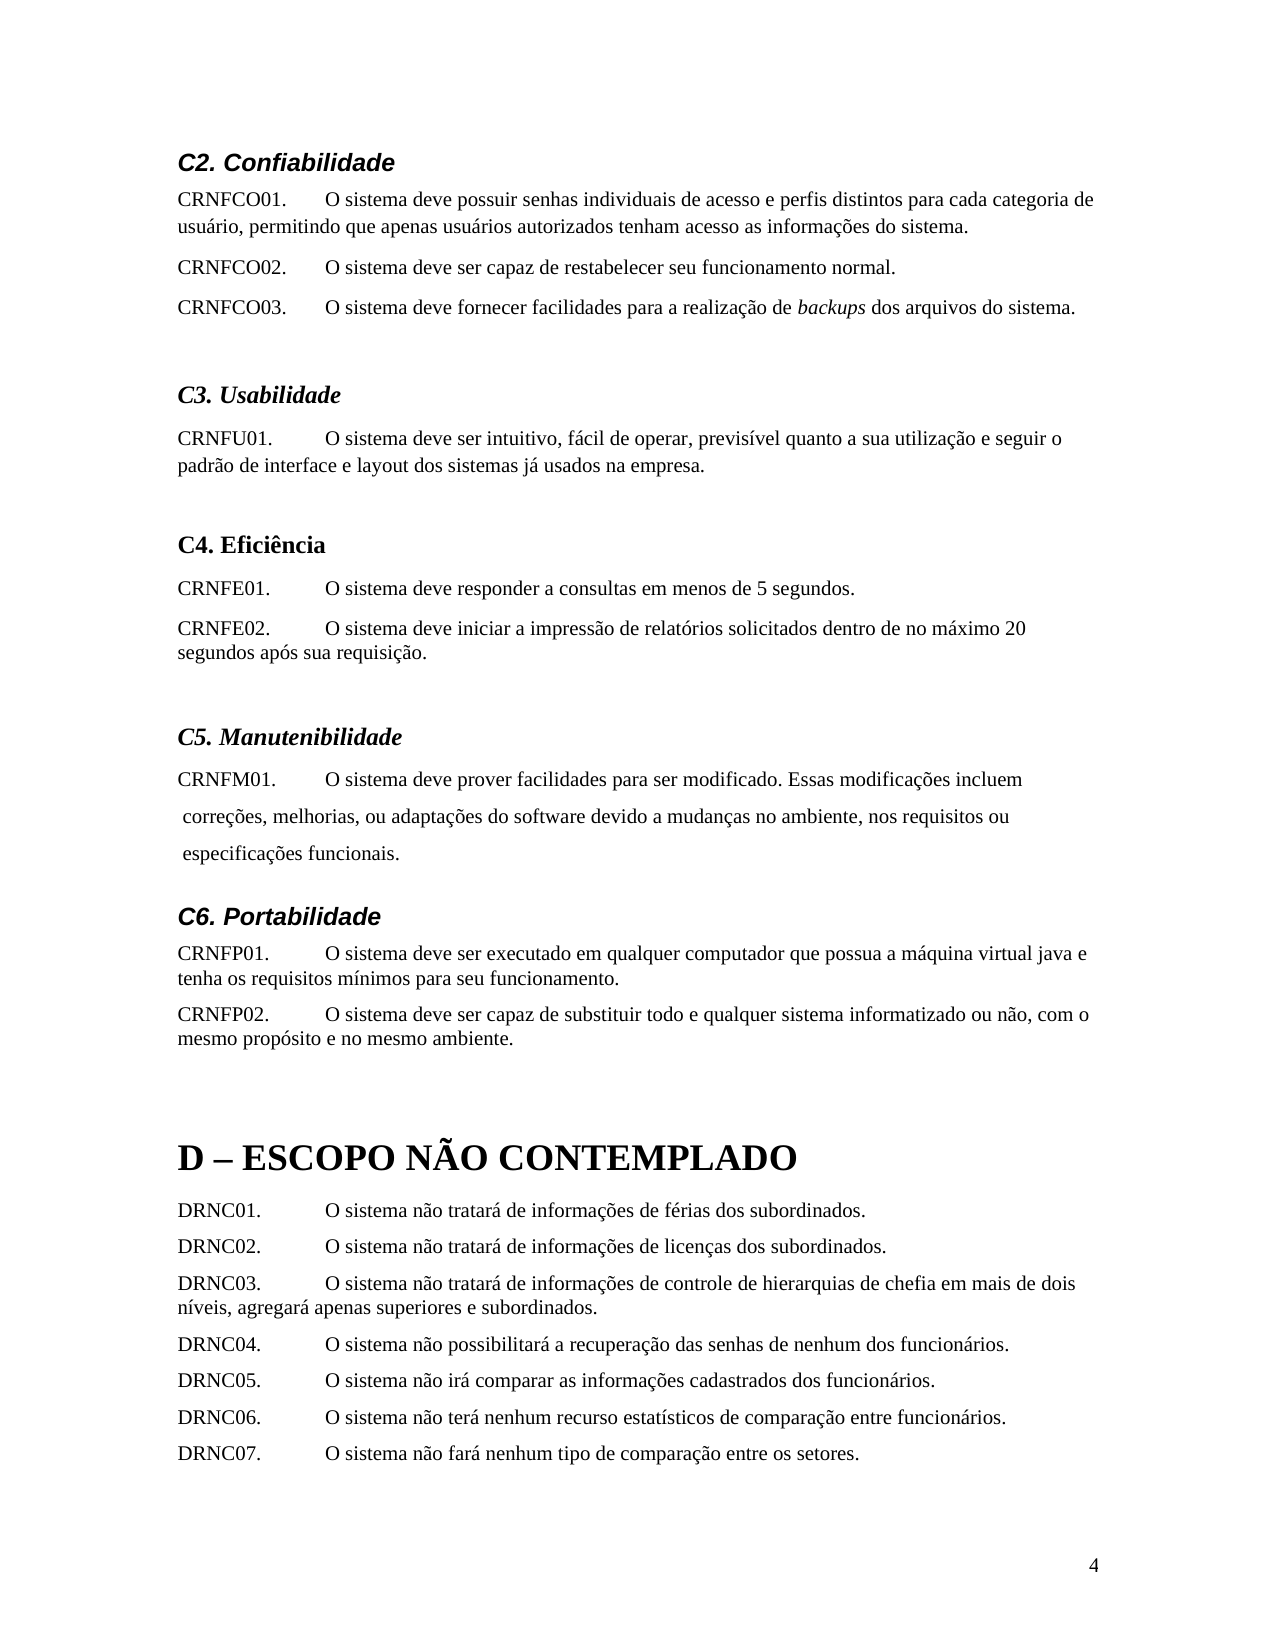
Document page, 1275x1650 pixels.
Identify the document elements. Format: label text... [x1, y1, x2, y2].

text especificações funcionais. [177, 841, 1098, 864]
text correções, melhorias, ou adaptações do software devido a mudanças no ambiente, nos requisitos ou [177, 804, 1098, 828]
text CRNFM01. O sistema deve prover facilidades para ser modificado. Essas modificações incluem [177, 767, 1098, 791]
text C4. Eficiência [177, 530, 1098, 559]
list CRNFP02. O sistema deve ser capaz de substituir todo e qualquer sistema informatizado ou não, com o mesmo propósito e no mesmo ambiente. [177, 1002, 1098, 1050]
subtitle C6. Portabilidade [177, 902, 1098, 931]
text D – ESCOPO NÃO CONTEMPLADO [177, 1136, 1098, 1179]
list CRNFP01. O sistema deve ser executado em qualquer computador que possua a máquina virtual java e tenha os requisitos mínimos para seu funcionamento. [177, 941, 1098, 989]
text C3. Usabilidade [177, 380, 1098, 409]
list DRNC02. O sistema não tratará de informações de licenças dos subordinados. [177, 1234, 1098, 1258]
text CRNFE01. O sistema deve responder a consultas em menos de 5 segundos. [177, 576, 1098, 600]
list DRNC05. O sistema não irá comparar as informações cadastrados dos funcionários. [177, 1368, 1098, 1392]
text CRNFCO03. O sistema deve fornecer facilidades para a realização de backups dos arquivos do sistema. [177, 295, 1098, 319]
text CRNFCO01. O sistema deve possuir senhas individuais de acesso e perfis distintos para cada categoria de usuário, permitindo que apenas usuários autorizados tenham acesso as informações do sistema. [177, 187, 1098, 238]
text CRNFCO02. O sistema deve ser capaz de restabelecer seu funcionamento normal. [177, 254, 1098, 279]
list DRNC04. O sistema não possibilitará a recuperação das senhas de nenhum dos funcionários. [177, 1332, 1098, 1356]
text C5. Manutenibilidade [177, 722, 1098, 751]
list CRNFE02. O sistema deve iniciar a impressão de relatórios solicitados dentro de no máximo 20 segundos após sua requisição. [177, 616, 1098, 664]
text CRNFU01. O sistema deve ser intuitivo, fácil de operar, previsível quanto a sua utilização e seguir o padrão de interface e layout dos sistemas já usados na empresa. [177, 426, 1098, 477]
list DRNC01. O sistema não tratará de informações de férias dos subordinados. [177, 1198, 1098, 1222]
list DRNC07. O sistema não fará nenhum tipo de comparação entre os setores. [177, 1441, 1098, 1465]
subtitle C2. Confiabilidade [177, 148, 1098, 176]
list DRNC06. O sistema não terá nenhum recurso estatísticos de comparação entre funcionários. [177, 1405, 1098, 1429]
list DRNC03. O sistema não tratará de informações de controle de hierarquias de chefia em mais de dois níveis, agregará apenas superiores e subordinados. [177, 1271, 1098, 1319]
